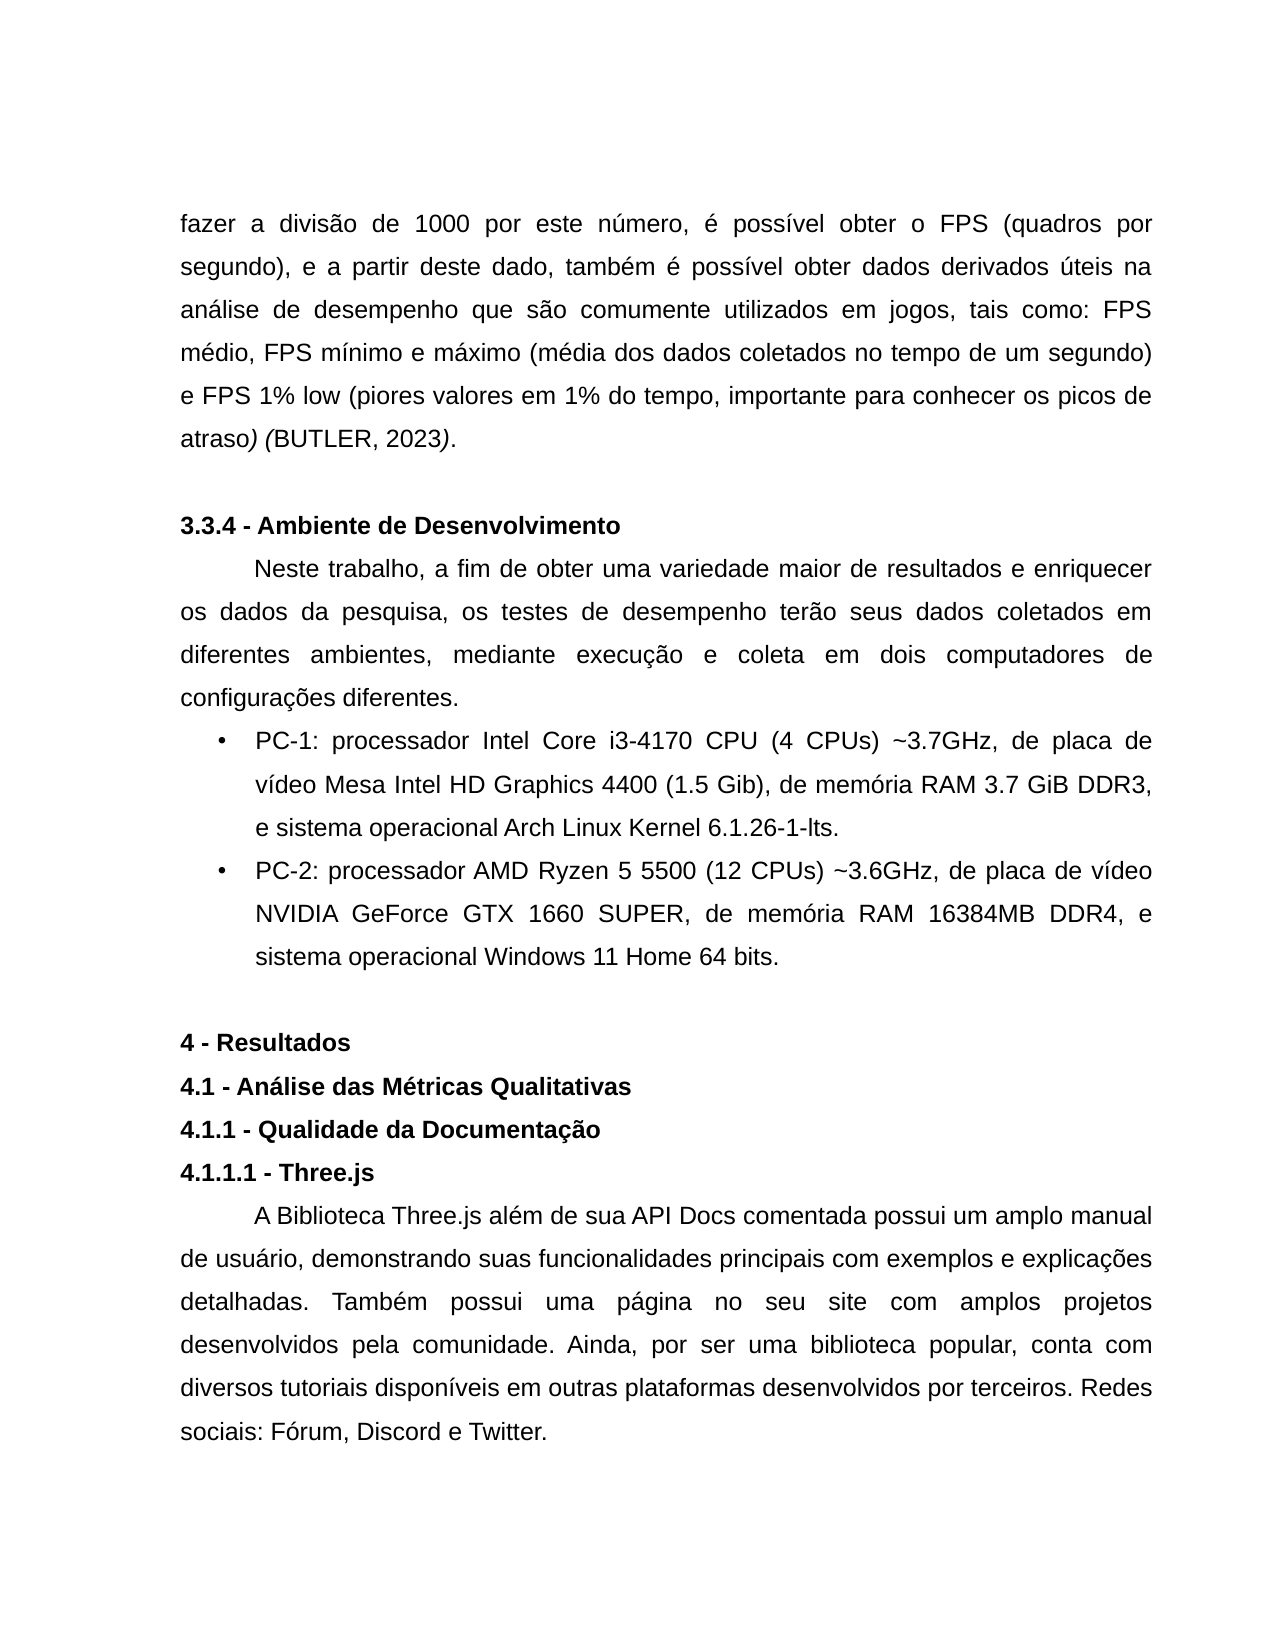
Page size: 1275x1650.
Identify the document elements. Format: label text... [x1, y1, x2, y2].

list PC-1: processador Intel Core i3-4170 CPU (4 CPUs) ~3.7GHz, de placa de vídeo Mesa Intel HD Graphics 4400 (1.5 Gib), de memória RAM 3.7 GiB DDR3, e sistema operacional Arch Linux Kernel 6.1.26-1-lts. [218, 726, 1154, 841]
subtitle 3.3.4 - Ambiente de Desenvolvimento [180, 511, 1154, 539]
subtitle 4.1 - Análise das Métricas Qualitativas [180, 1072, 1154, 1100]
subtitle 4.1.1.1 - Three.js [180, 1158, 1154, 1187]
text A Biblioteca Three.js além de sua API Docs comentada possui um amplo manual de usuário, demonstrando suas funcionalidades principais com exemplos e explicações detalhadas. Também possui uma página no seu site com amplos projetos desenvolvidos pela comunidade. Ainda, por ser uma biblioteca popular, conta com diversos tutoriais disponíveis em outras plataformas desenvolvidos por terceiros. Redes sociais: Fórum, Discord e Twitter. [180, 1201, 1154, 1445]
subtitle 4.1.1 - Qualidade da Documentação [180, 1115, 1154, 1143]
list PC-2: processador AMD Ryzen 5 5500 (12 CPUs) ~3.6GHz, de placa de vídeo NVIDIA GeForce GTX 1660 SUPER, de memória RAM 16384MB DDR4, e sistema operacional Windows 11 Home 64 bits. [218, 856, 1154, 971]
text Neste trabalho, a fim de obter uma variedade maior de resultados e enriquecer os dados da pesquisa, os testes de desempenho terão seus dados coletados em diferentes ambientes, mediante execução e coleta em dois computadores de configurações diferentes. [180, 554, 1154, 712]
subtitle 4 - Resultados [180, 1028, 1154, 1057]
text fazer a divisão de 1000 por este número, é possível obter o FPS (quadros por segundo), e a partir deste dado, também é possível obter dados derivados úteis na análise de desempenho que são comumente utilizados em jogos, tais como: FPS médio, FPS mínimo e máximo (média dos dados coletados no tempo de um segundo) e FPS 1% low (piores valores em 1% do tempo, importante para conhecer os picos de atraso) (BUTLER, 2023). [180, 209, 1154, 453]
